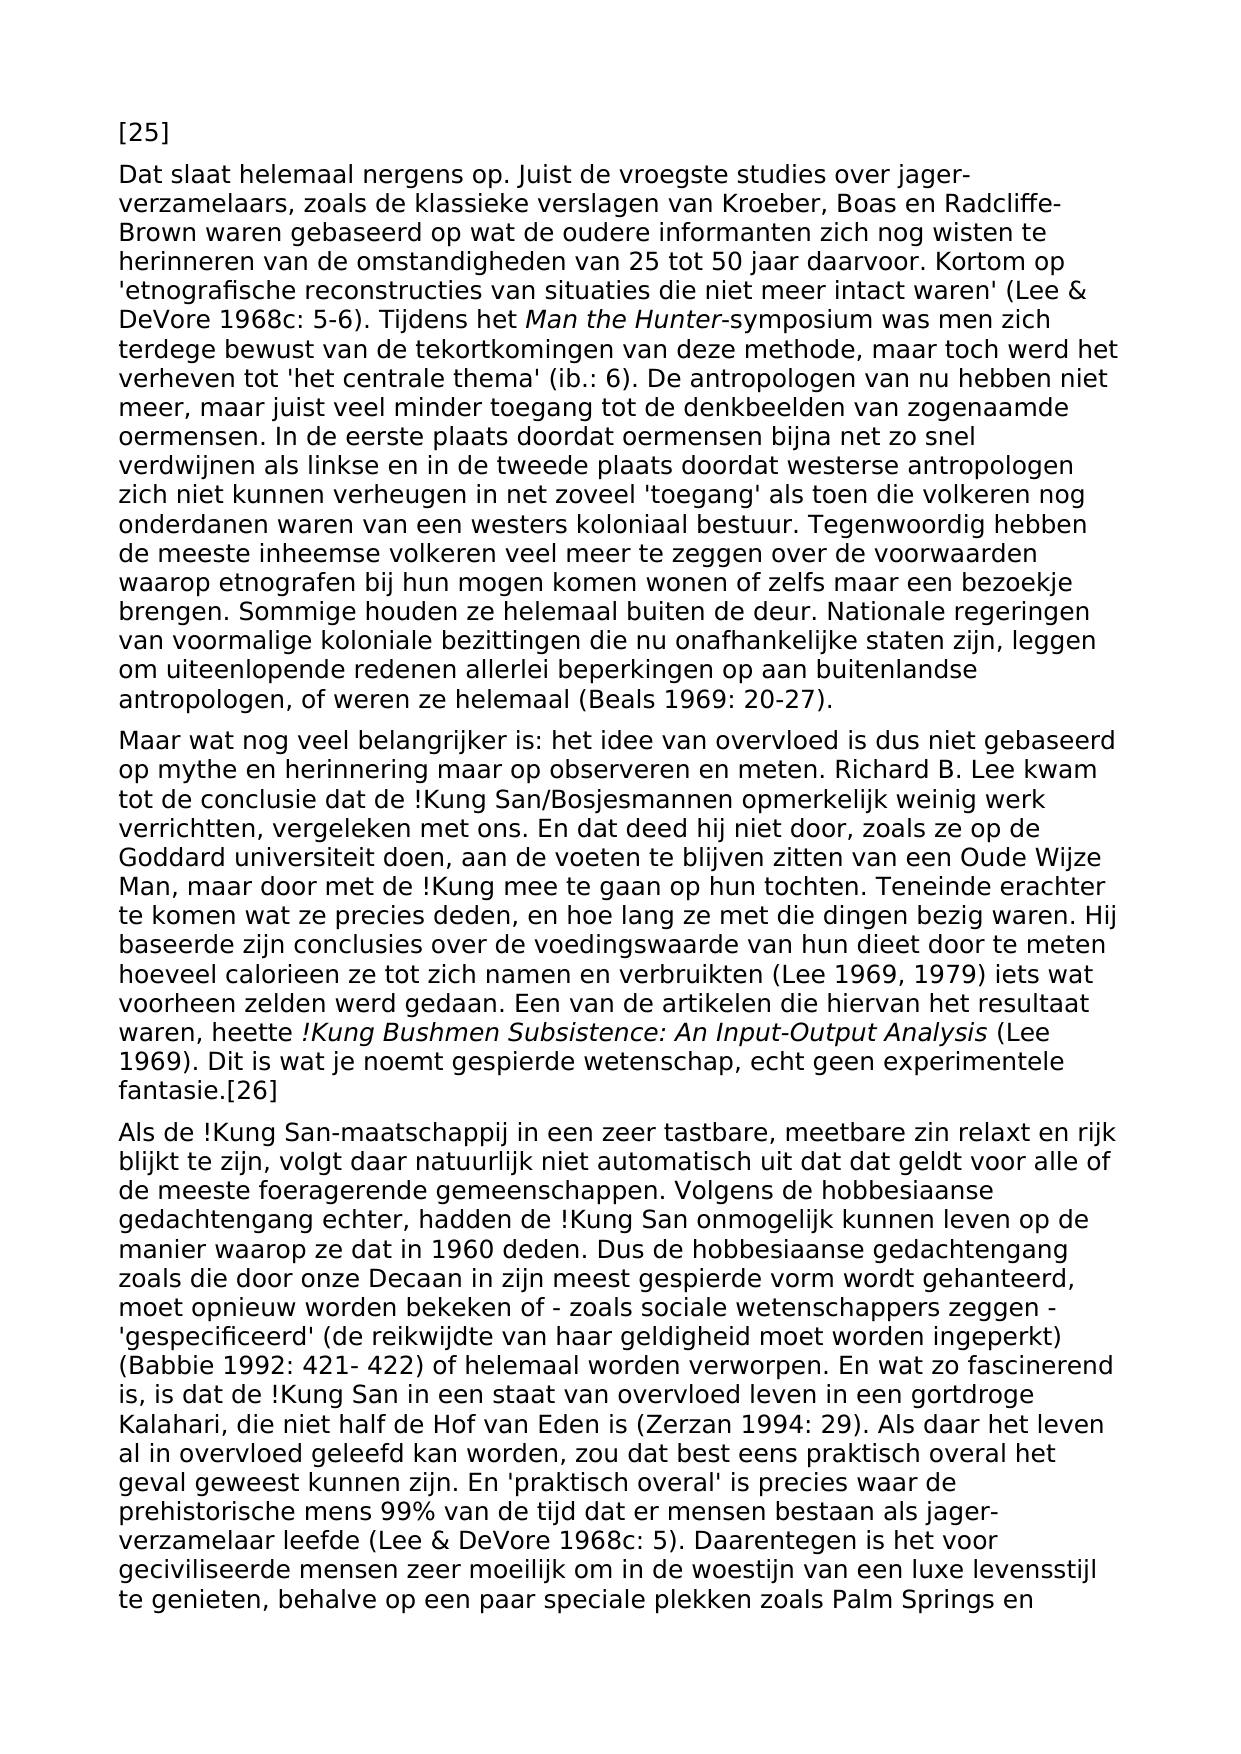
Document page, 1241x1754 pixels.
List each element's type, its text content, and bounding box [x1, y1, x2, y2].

text [25] [118, 118, 1122, 147]
text Maar wat nog veel belangrijker is: het idee van overvloed is dus niet gebaseerd op mythe en herinnering maar op observeren en meten. Richard B. Lee kwam tot de conclusie dat de !Kung San/Bosjesmannen opmerkelijk weinig werk verrichtten, vergeleken met ons. En dat deed hij niet door, zoals ze op de Goddard universiteit doen, aan de voeten te blijven zitten van een Oude Wijze Man, maar door met de !Kung mee te gaan op hun tochten. Teneinde erachter te komen wat ze precies deden, en hoe lang ze met die dingen bezig waren. Hij baseerde zijn conclusies over de voedingswaarde van hun dieet door te meten hoeveel calorieen ze tot zich namen en verbruikten (Lee 1969, 1979) iets wat voorheen zelden werd gedaan. Een van de artikelen die hiervan het resultaat waren, heette !Kung Bushmen Subsistence: An Input-Output Analysis (Lee 1969). Dit is wat je noemt gespierde wetenschap, echt geen experimentele fantasie.[26] [118, 726, 1122, 1106]
text Dat slaat helemaal nergens op. Juist de vroegste studies over jager-verzamelaars, zoals de klassieke verslagen van Kroeber, Boas en Radcliffe-Brown waren gebaseerd op wat de oudere informanten zich nog wisten te herinneren van de omstandigheden van 25 tot 50 jaar daarvoor. Kortom op 'etnografische reconstructies van situaties die niet meer intact waren' (Lee & DeVore 1968c: 5-6). Tijdens het Man the Hunter-symposium was men zich terdege bewust van de tekortkomingen van deze methode, maar toch werd het verheven tot 'het centrale thema' (ib.: 6). De antropologen van nu hebben niet meer, maar juist veel minder toegang tot de denkbeelden van zogenaamde oermensen. In de eerste plaats doordat oermensen bijna net zo snel verdwijnen als linkse en in de tweede plaats doordat westerse antropologen zich niet kunnen verheugen in net zoveel 'toegang' als toen die volkeren nog onderdanen waren van een westers koloniaal bestuur. Tegenwoordig hebben de meeste inheemse volkeren veel meer te zeggen over de voorwaarden waarop etnografen bij hun mogen komen wonen of zelfs maar een bezoekje brengen. Sommige houden ze helemaal buiten de deur. Nationale regeringen van voormalige koloniale bezittingen die nu onafhankelijke staten zijn, leggen om uiteenlopende redenen allerlei beperkingen op aan buitenlandse antropologen, of weren ze helemaal (Beals 1969: 20-27). [118, 160, 1122, 714]
text Als de !Kung San-maatschappij in een zeer tastbare, meetbare zin relaxt en rijk blijkt te zijn, voIgt daar natuurlijk niet automatisch uit dat dat geldt voor alle of de meeste foeragerende gemeenschappen. Volgens de hobbesiaanse gedachtengang echter, hadden de !Kung San onmogelijk kunnen leven op de manier waarop ze dat in 1960 deden. Dus de hobbesiaanse gedachtengang zoals die door onze Decaan in zijn meest gespierde vorm wordt gehanteerd, moet opnieuw worden bekeken of - zoals sociale wetenschappers zeggen - 'gespecificeerd' (de reikwijdte van haar geldigheid moet worden ingeperkt) (Babbie 1992: 421- 422) of helemaal worden verworpen. En wat zo fascinerend is, is dat de !Kung San in een staat van overvloed leven in een gortdroge Kalahari, die niet half de Hof van Eden is (Zerzan 1994: 29). Als daar het leven al in overvloed geleefd kan worden, zou dat best eens praktisch overal het geval geweest kunnen zijn. En 'praktisch overal' is precies waar de prehistorische mens 99% van de tijd dat er mensen bestaan als jager-verzamelaar leefde (Lee & DeVore 1968c: 5). Daarentegen is het voor geciviliseerde mensen zeer moeilijk om in de woestijn van een luxe levensstijl te genieten, behalve op een paar speciale plekken zoals Palm Springs en [118, 1118, 1122, 1614]
